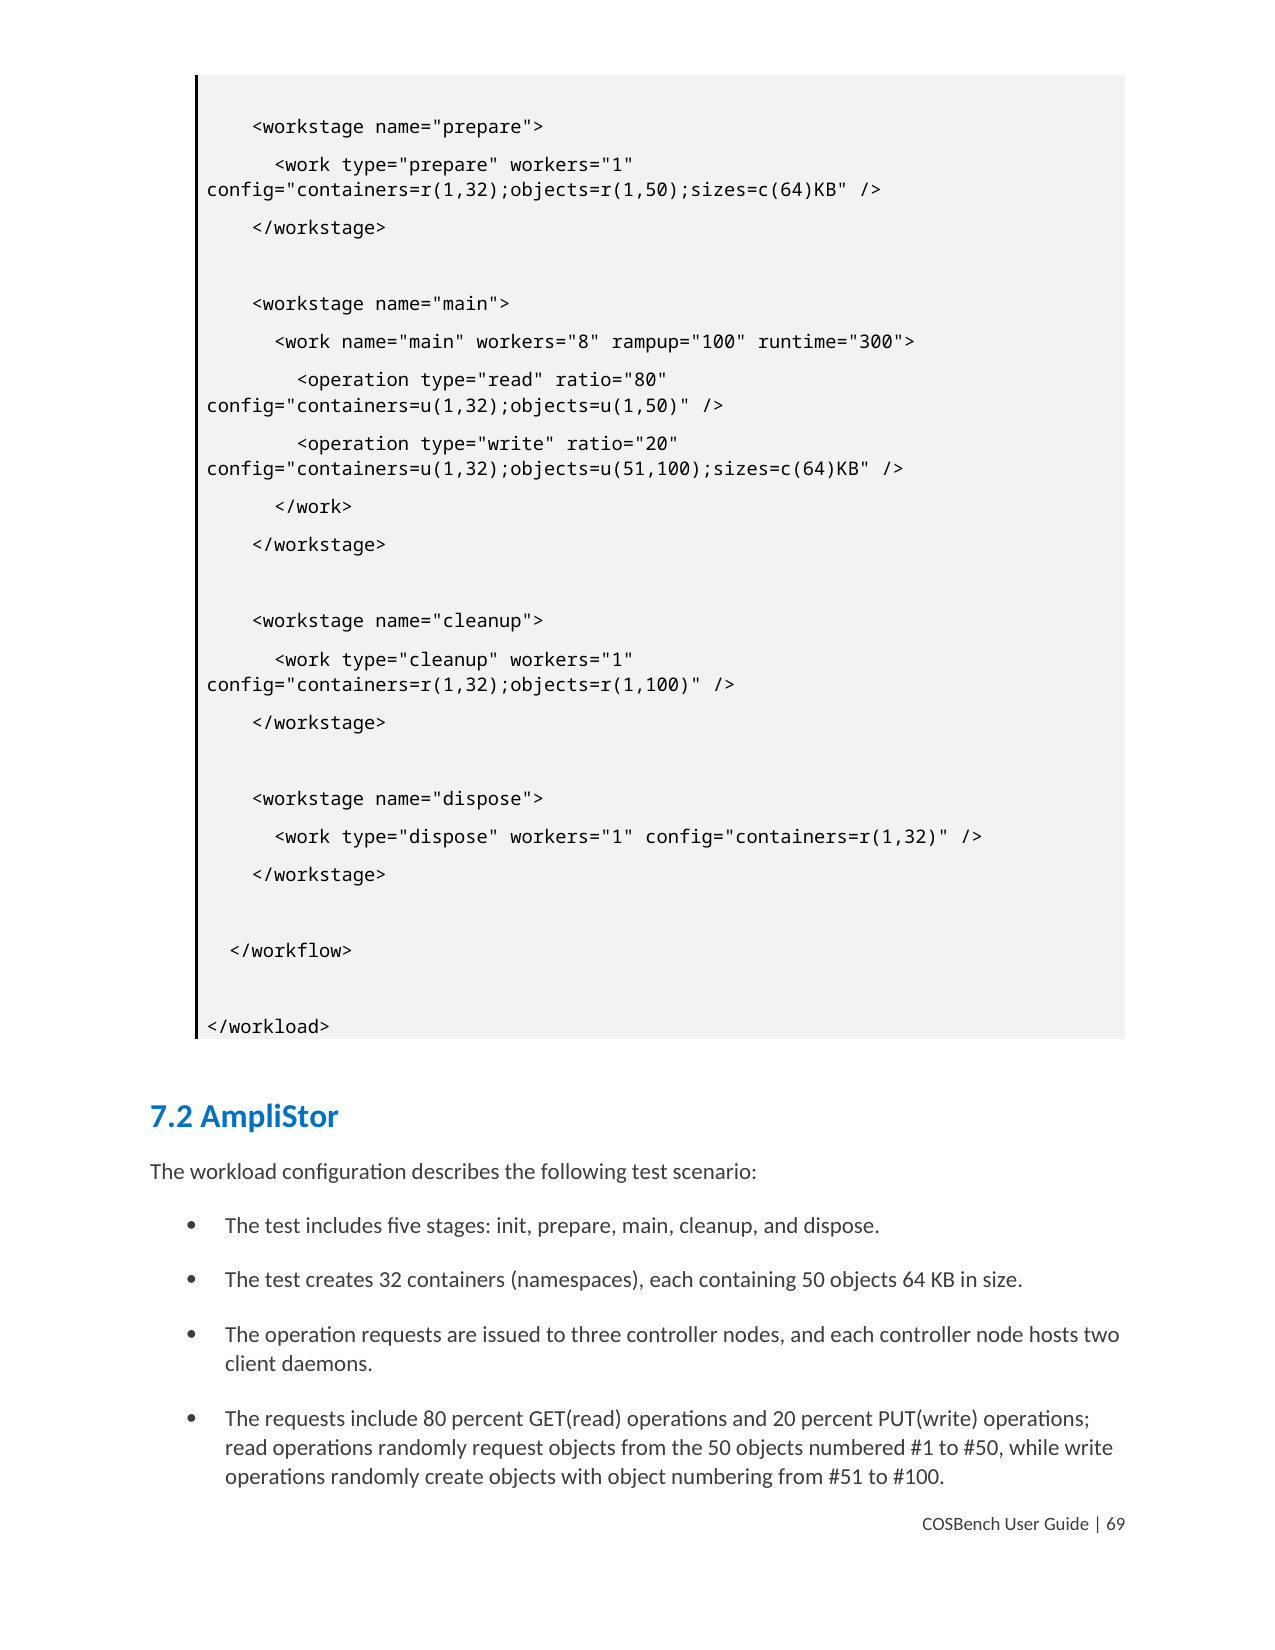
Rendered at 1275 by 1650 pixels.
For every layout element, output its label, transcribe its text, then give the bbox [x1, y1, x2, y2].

text <workstage name="main"> [198, 291, 1125, 316]
list The operation requests are issued to three controller nodes, and each controller node hosts two client daemons. [187, 1320, 1125, 1377]
text <work type="cleanup" workers="1" config="containers=r(1,32);objects=r(1,100)" /> [198, 646, 1125, 697]
text <work name="main" workers="8" rampup="100" runtime="300"> [198, 329, 1125, 354]
list The requests include 80 percent GET(read) operations and 20 percent PUT(write) operations; read operations randomly request objects from the 50 objects numbered #1 to #50, while write operations randomly create objects with object numbering from #51 to #100. [187, 1404, 1125, 1490]
text </workload> [198, 1013, 1125, 1039]
text </work> [198, 494, 1125, 519]
subtitle AmpliStor [150, 1095, 1125, 1136]
text The workload configuration describes the following test scenario: [150, 1157, 1125, 1185]
list The test includes five stages: init, prepare, main, cleanup, and dispose. [187, 1211, 1125, 1239]
text </workstage> [198, 709, 1125, 735]
text </workstage> [198, 532, 1125, 557]
text <workstage name="dispose"> [198, 785, 1125, 811]
text <operation type="read" ratio="80" config="containers=u(1,32);objects=u(1,50)" /> [198, 367, 1125, 418]
text <work type="prepare" workers="1" config="containers=r(1,32);objects=r(1,50);sizes=c(64)KB" /> [198, 151, 1125, 202]
text <workstage name="cleanup"> [198, 608, 1125, 633]
text </workflow> [198, 937, 1125, 963]
text </workstage> [198, 861, 1125, 887]
text </workstage> [198, 214, 1125, 240]
text <work type="dispose" workers="1" config="containers=r(1,32)" /> [198, 823, 1125, 849]
list The test creates 32 containers (namespaces), each containing 50 objects 64 KB in size. [187, 1266, 1125, 1293]
text <workstage name="prepare"> [198, 113, 1125, 138]
text <operation type="write" ratio="20" config="containers=u(1,32);objects=u(51,100);sizes=c(64)KB" /> [198, 430, 1125, 481]
